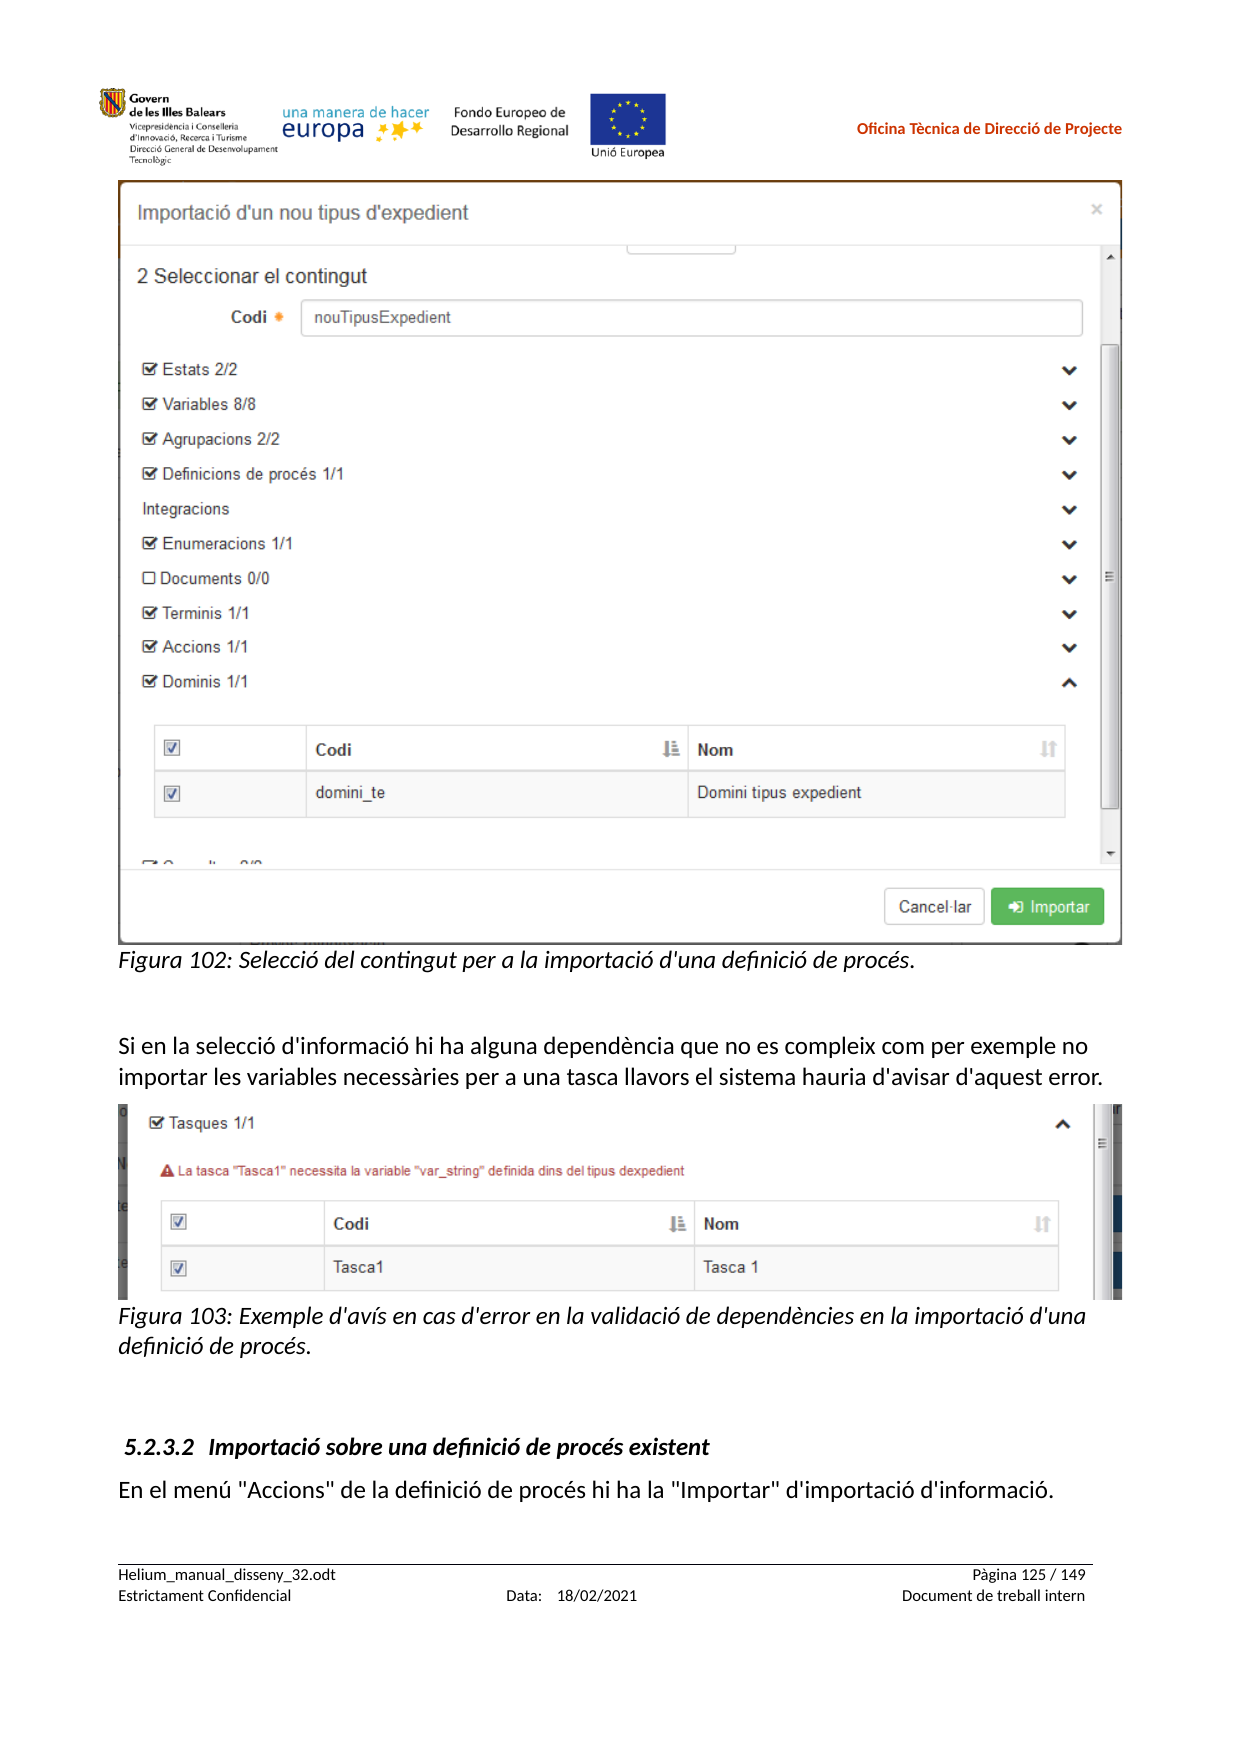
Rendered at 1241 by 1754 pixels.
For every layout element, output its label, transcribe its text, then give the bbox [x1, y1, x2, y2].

text Si en la selecció d'informació hi ha alguna dependència que no es compleix com per exemple no importar les variables necessàries per a una tasca llavors el sistema hauria d'avisar d'aquest error. [118, 1031, 1122, 1092]
picture [118, 180, 1123, 945]
picture [118, 1104, 1123, 1300]
picture [99, 87, 668, 166]
text En el menú "Accions" de la definició de procés hi ha la "Importar" d'importació d'informació. [118, 1474, 1122, 1505]
subtitle Importació sobre una definició de procés existent [118, 1431, 1122, 1462]
text Figura 102: Selecció del contingut per a la importació d'una definició de procés. [118, 945, 1122, 975]
text Figura 103: Exemple d'avís en cas d'error en la validació de dependències en la importació d'una definició de procés. [118, 1300, 1122, 1361]
